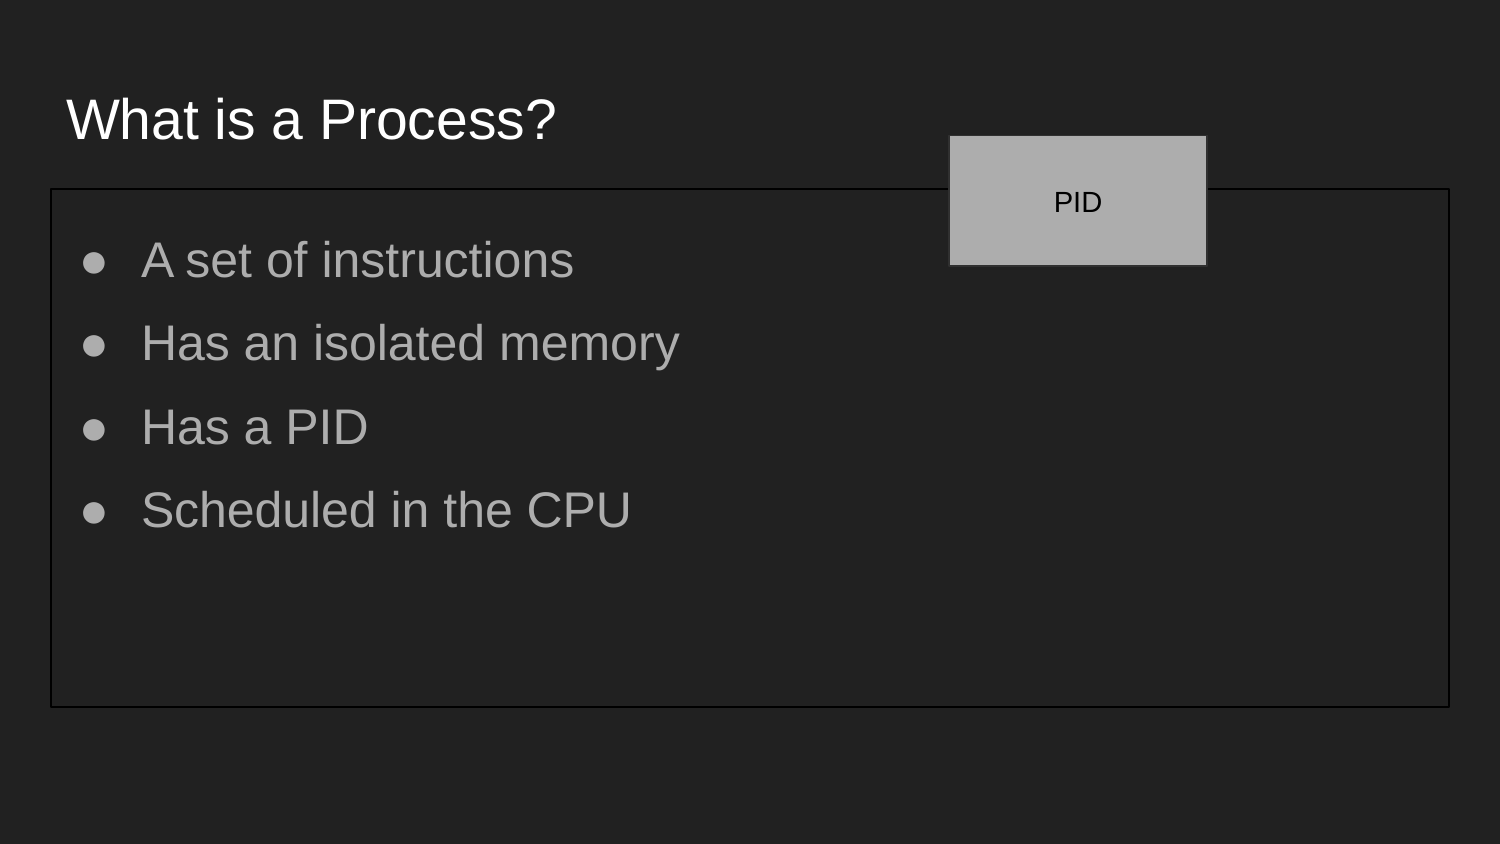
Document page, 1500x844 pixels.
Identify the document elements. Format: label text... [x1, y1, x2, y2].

title What is a Process? [51, 72, 1449, 167]
list A set of instructions Has an isolated memory Has a PID Scheduled in the CPU [51, 189, 1449, 708]
text_box PID [949, 135, 1208, 267]
